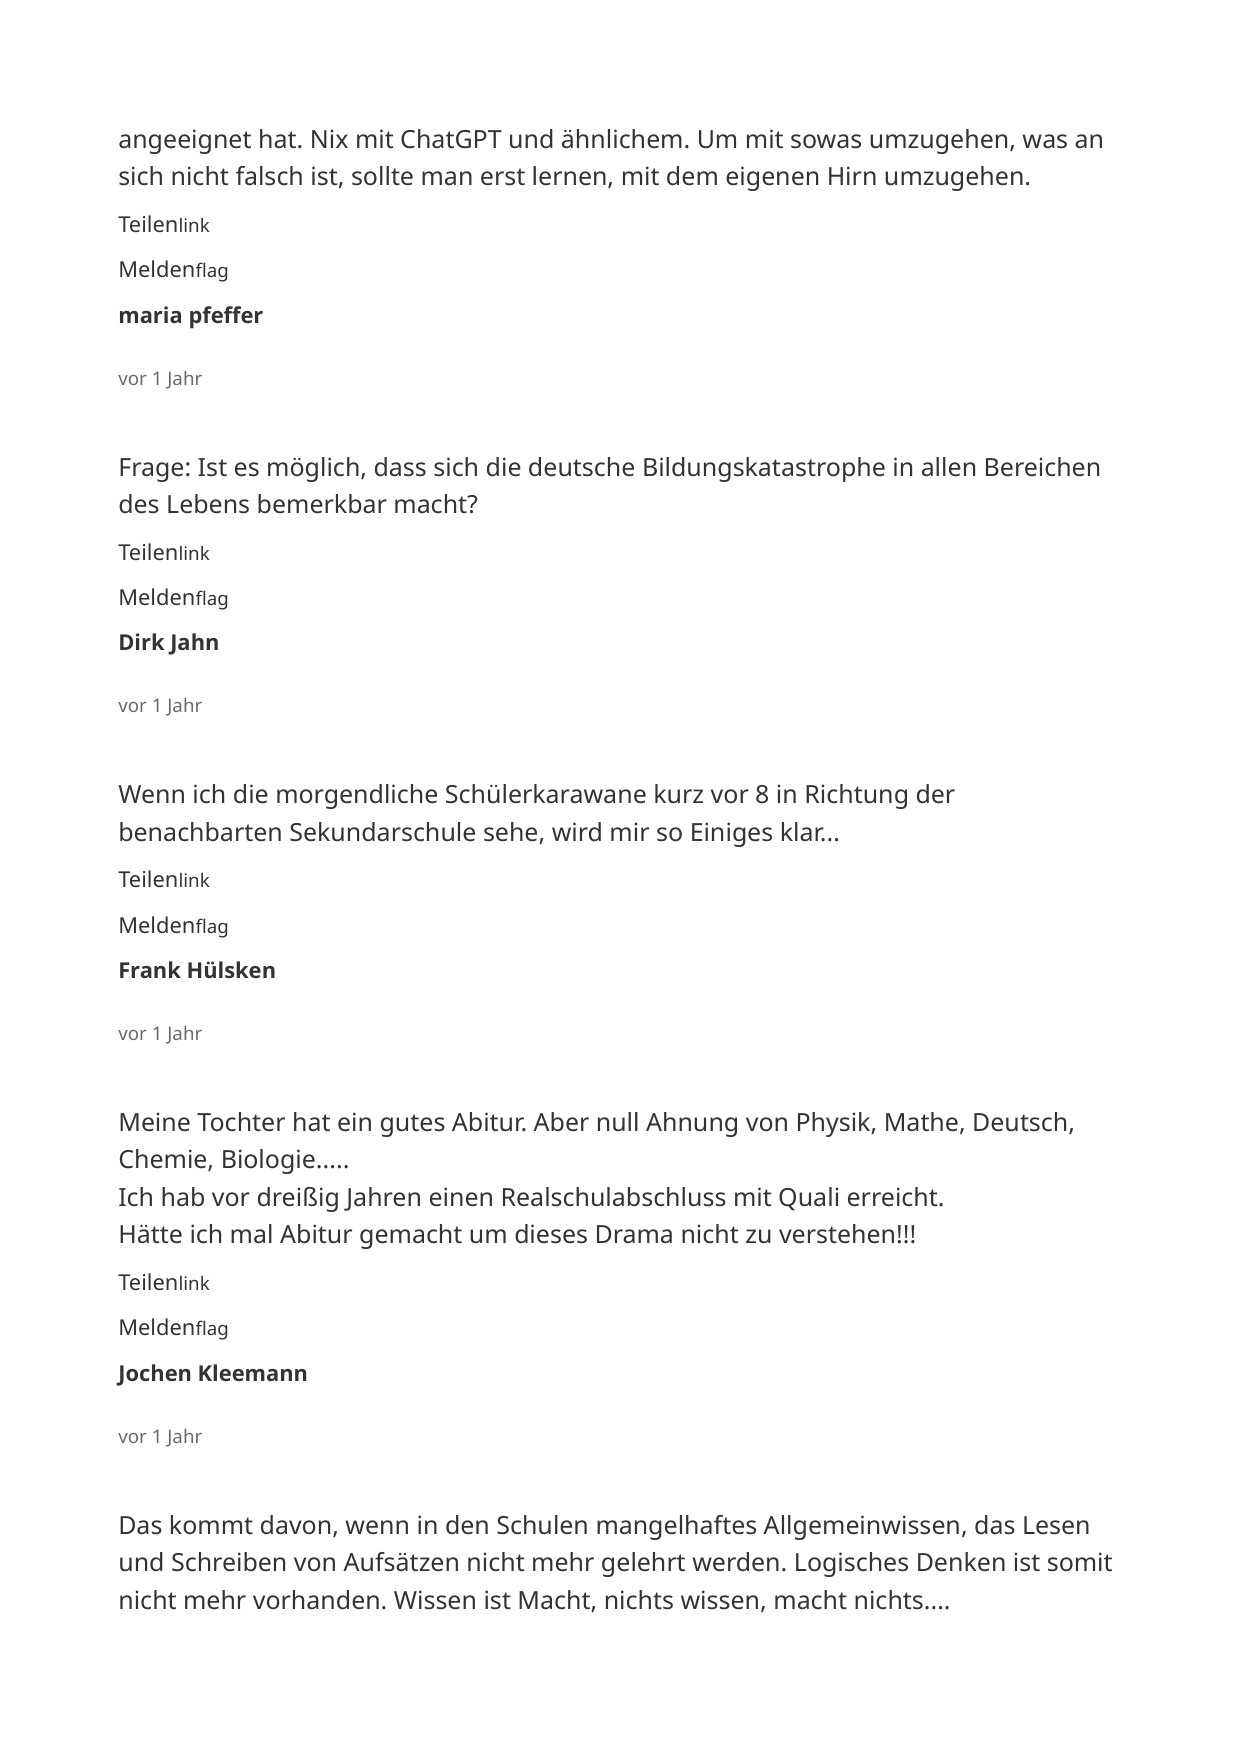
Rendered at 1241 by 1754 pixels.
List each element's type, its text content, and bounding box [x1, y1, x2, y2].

text Frank Hülsken [118, 955, 1114, 985]
text Wenn ich die morgendliche Schülerkarawane kurz vor 8 in Richtung der benachbarten Sekundarschule sehe, wird mir so Einiges klar... [118, 773, 1122, 848]
text Teilenlink [118, 209, 1122, 238]
text Dirk Jahn [118, 627, 1114, 657]
text angeeignet hat. Nix mit ChatGPT und ähnlichem. Um mit sowas umzugehen, was an sich nicht falsch ist, sollte man erst lernen, mit dem eigenen Hirn umzugehen. [118, 118, 1122, 193]
text vor 1 Jahr [118, 1423, 1117, 1449]
text maria pfeffer [118, 299, 1114, 329]
text Das kommt davon, wenn in den Schulen mangelhaftes Allgemeinwissen, das Lesen und Schreiben von Aufsätzen nicht mehr gelehrt werden. Logisches Denken ist somit nicht mehr vorhanden. Wissen ist Macht, nichts wissen, macht nichts.... [118, 1504, 1122, 1616]
text vor 1 Jahr [118, 365, 1117, 391]
text Meldenflag [118, 582, 1122, 612]
text Teilenlink [118, 536, 1122, 566]
text Meldenflag [118, 1312, 1122, 1342]
text vor 1 Jahr [118, 1020, 1117, 1046]
text Jochen Kleemann [118, 1358, 1114, 1387]
text Teilenlink [118, 1267, 1122, 1297]
text Meldenflag [118, 254, 1122, 284]
text vor 1 Jahr [118, 693, 1117, 718]
text Meldenflag [118, 909, 1122, 939]
text Teilenlink [118, 864, 1122, 894]
text Frage: Ist es möglich, dass sich die deutsche Bildungskatastrophe in allen Bereichen des Lebens bemerkbar macht? [118, 446, 1122, 521]
text Meine Tochter hat ein gutes Abitur. Aber null Ahnung von Physik, Mathe, Deutsch, Chemie, Biologie..... Ich hab vor dreißig Jahren einen Realschulabschluss mit Quali erreicht. Hätte ich mal Abitur gemacht um dieses Drama nicht zu verstehen!!! [118, 1101, 1122, 1251]
